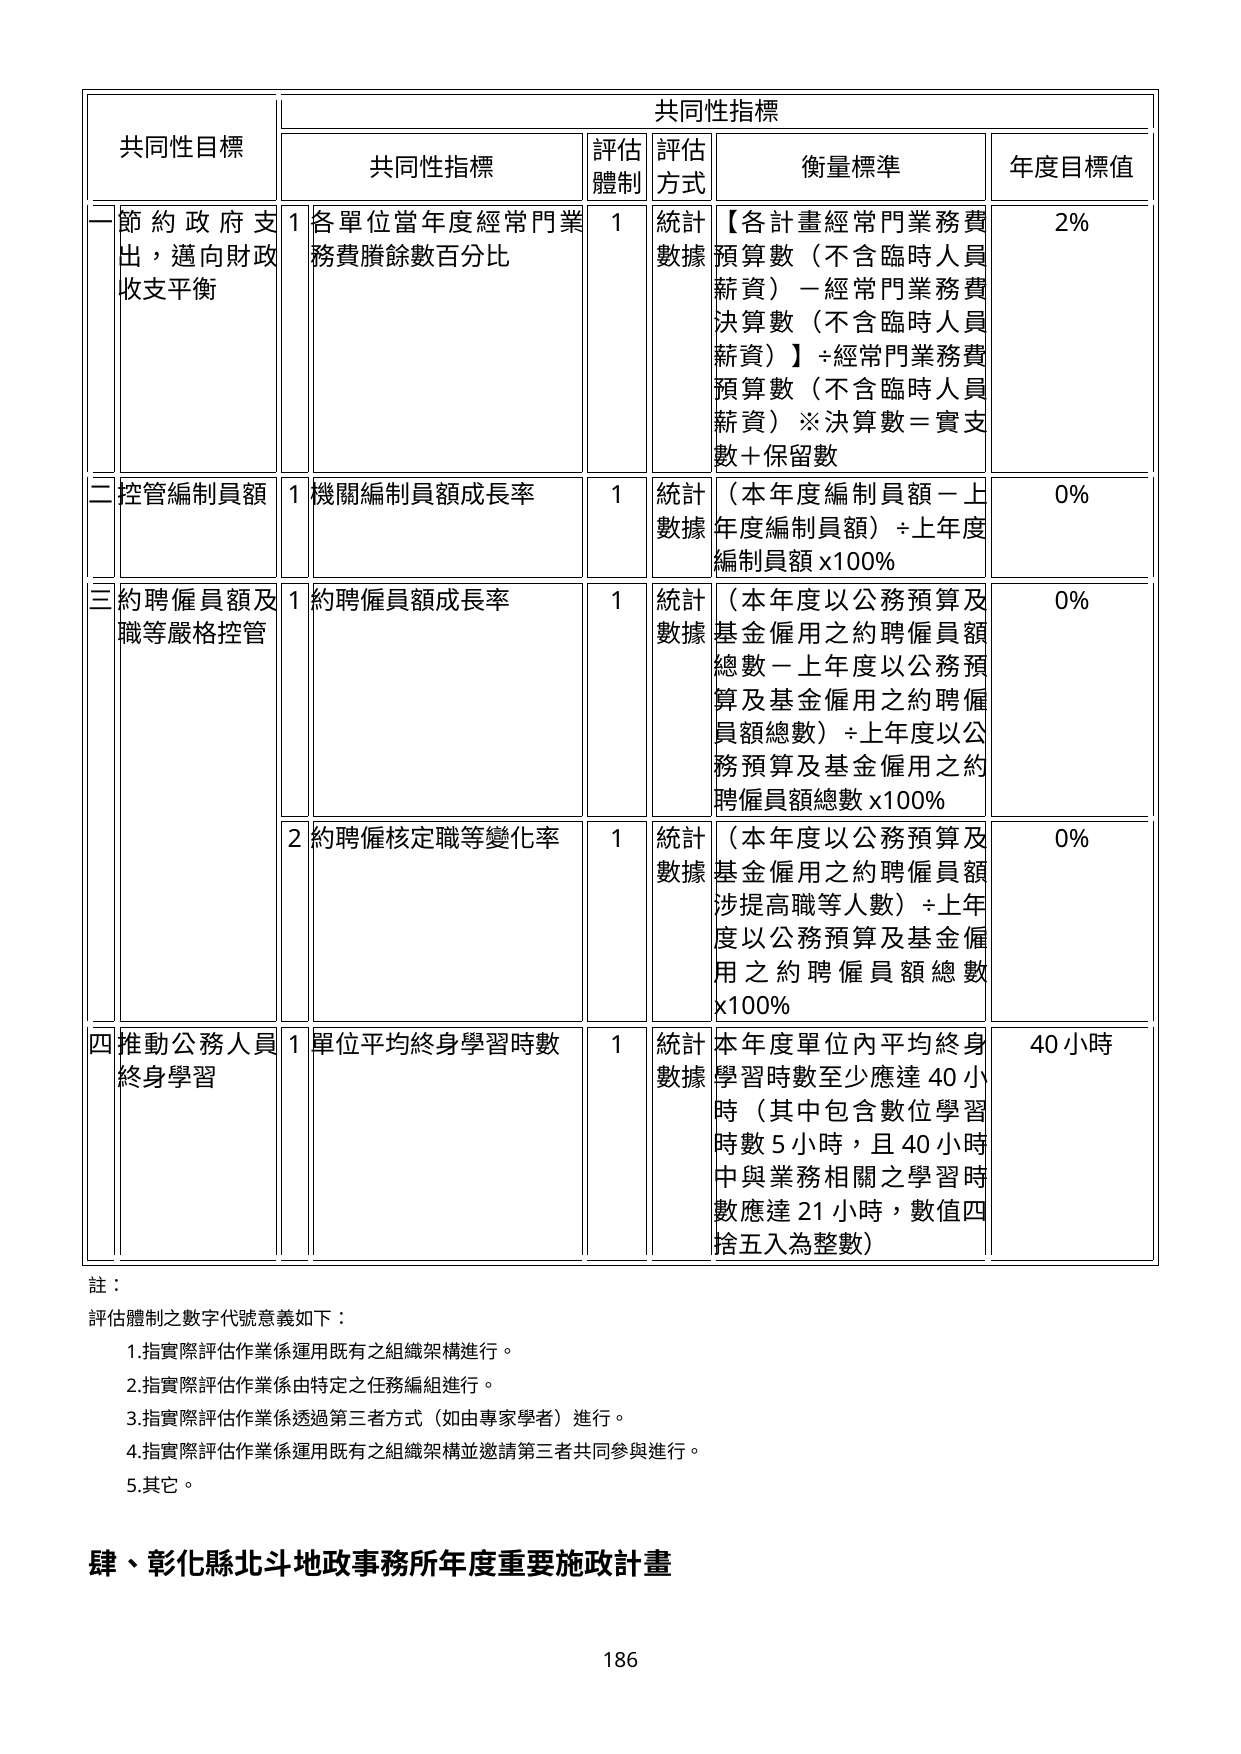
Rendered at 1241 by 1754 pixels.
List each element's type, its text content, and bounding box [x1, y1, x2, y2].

table_cell 三 [85, 577, 117, 1021]
table_cell 統計數據 [649, 577, 714, 816]
table_cell 0% [988, 472, 1156, 577]
table_cell 1 [585, 200, 649, 472]
table_cell 各單位當年度經常門業務費賸餘數百分比 [311, 200, 585, 472]
table_cell 1 [585, 1021, 649, 1260]
table_cell （本年度編制員額－上年度編制員額）÷上年度編制員額x100% [714, 472, 988, 577]
table_cell 統計數據 [649, 1021, 714, 1260]
text 4.指實際評估作業係運用既有之組織架構並邀請第三者共同參與進行。 [89, 1432, 1152, 1465]
table_cell （本年度以公務預算及基金僱用之約聘僱員額總數－上年度以公務預算及基金僱用之約聘僱員額總數）÷上年度以公務預算及基金僱用之約聘僱員額總數x100% [714, 577, 988, 816]
text 1.指實際評估作業係運用既有之組織架構進行。 [89, 1332, 1152, 1365]
text 評估體制之數字代號意義如下： [89, 1299, 1152, 1332]
table_cell 1 [278, 472, 311, 577]
table_header 共同性目標 [85, 90, 278, 199]
table_cell 統計數據 [649, 472, 714, 577]
table_cell 評估 體制 [585, 129, 649, 199]
table_cell 1 [585, 577, 649, 816]
text 5.其它。 [89, 1465, 1152, 1499]
table_cell 衡量標準 [714, 129, 988, 199]
table_cell 1 [278, 577, 311, 816]
table_cell 1 [585, 472, 649, 577]
table_cell 1 [278, 200, 311, 472]
table_header 共同性指標 [278, 90, 1156, 127]
table_cell 約聘僱員額成長率 [311, 577, 585, 816]
text 肆、彰化縣北斗地政事務所年度重要施政計畫 [89, 1541, 1152, 1582]
table_cell 二 [85, 472, 117, 577]
table_cell 一 [85, 200, 117, 472]
table_cell 約聘僱員額及職等嚴格控管 [117, 577, 278, 1021]
table_cell 共同性指標 [278, 128, 585, 199]
table_cell 控管編制員額 [117, 472, 278, 577]
table_cell 統計數據 [649, 200, 714, 472]
table_cell 約聘僱核定職等變化率 [311, 816, 585, 1021]
table_cell 推動公務人員終身學習 [117, 1021, 278, 1260]
table_cell 1 [278, 1021, 311, 1260]
table_cell 單位平均終身學習時數 [311, 1021, 585, 1260]
table_cell 四 [85, 1021, 117, 1260]
table_cell 統計數據 [649, 816, 714, 1021]
table_cell 評估 方式 [649, 129, 714, 199]
table_cell 2% [988, 200, 1156, 472]
table_cell 0% [988, 577, 1156, 816]
text 3.指實際評估作業係透過第三者方式（如由專家學者）進行。 [89, 1399, 1152, 1432]
table_cell 1 [585, 816, 649, 1021]
table_cell 40小時 [988, 1021, 1156, 1260]
table_cell 機關編制員額成長率 [311, 472, 585, 577]
table_cell 本年度單位內平均終身學習時數至少應達40小時（其中包含數位學習時數5小時，且40小時中與業務相關之學習時數應達21小時，數值四捨五入為整數） [714, 1021, 988, 1260]
text 2.指實際評估作業係由特定之任務編組進行。 [89, 1365, 1152, 1399]
table_cell 節約政府支出，邁向財政收支平衡 [117, 200, 278, 472]
table_cell （本年度以公務預算及基金僱用之約聘僱員額涉提高職等人數）÷上年度以公務預算及基金僱用之約聘僱員額總數x100% [714, 816, 988, 1021]
table_cell 2 [278, 816, 311, 1021]
table_cell 0% [988, 816, 1156, 1021]
text 註： [89, 1266, 1152, 1299]
table_cell 年度目標值 [988, 128, 1156, 199]
table_cell 【各計畫經常門業務費預算數（不含臨時人員薪資）－經常門業務費決算數（不含臨時人員薪資）】÷經常門業務費預算數（不含臨時人員薪資）※決算數＝實支數＋保留數 [714, 200, 988, 472]
